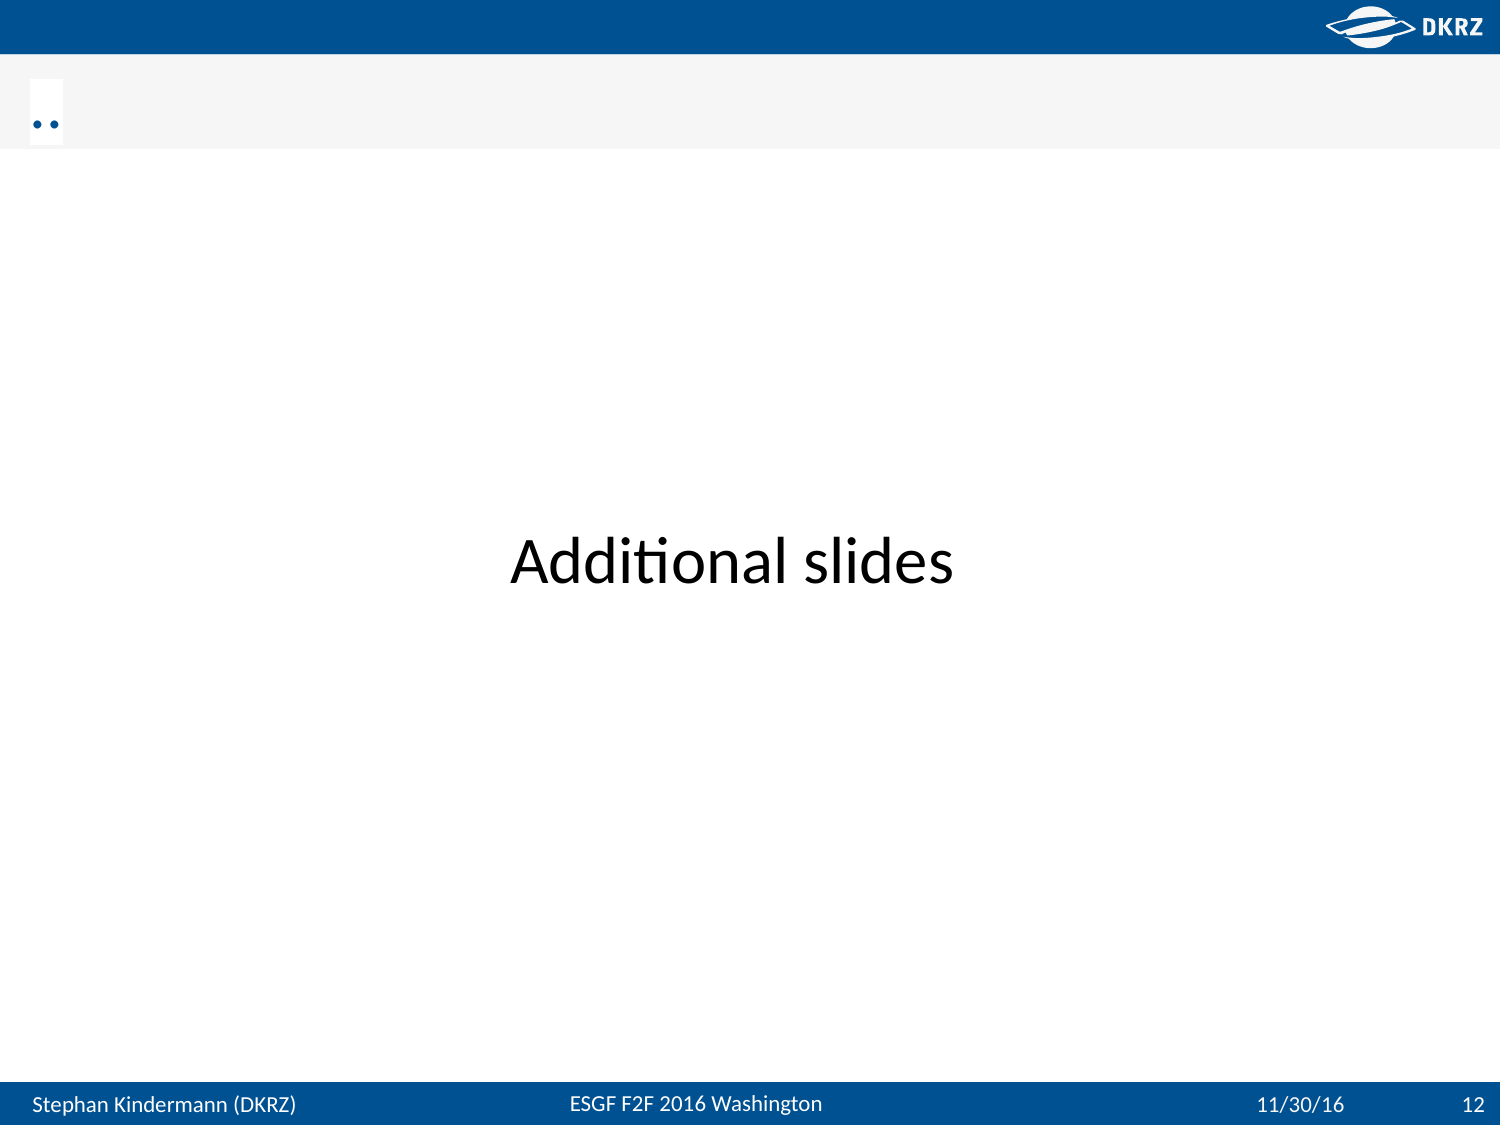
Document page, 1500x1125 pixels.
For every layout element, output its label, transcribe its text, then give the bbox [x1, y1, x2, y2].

slide_number [1376, 1082, 1500, 1125]
title .. [0, 54, 1500, 149]
slide_number 11/30/16 [1187, 1082, 1360, 1125]
list Additional slides [64, 137, 1415, 976]
